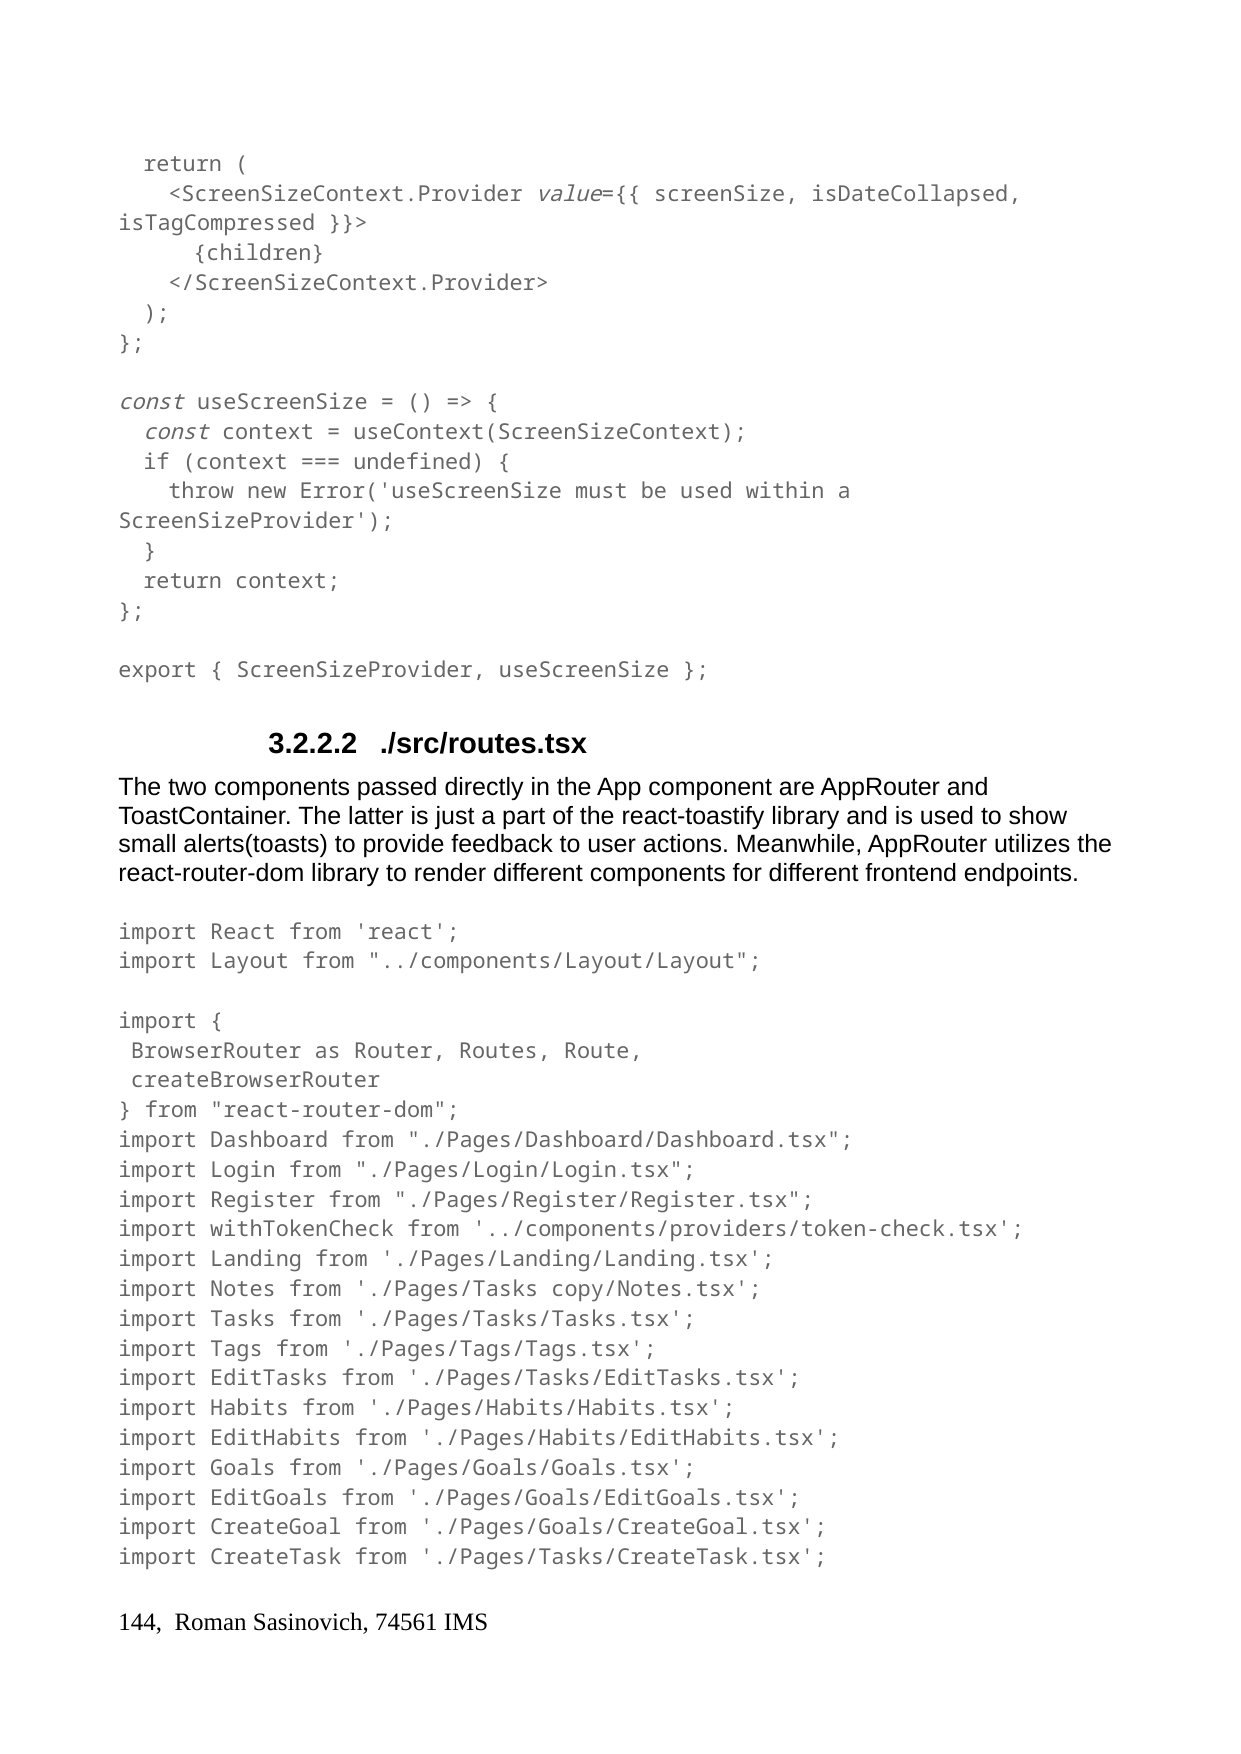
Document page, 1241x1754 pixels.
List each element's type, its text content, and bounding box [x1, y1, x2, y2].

text } [118, 535, 1122, 565]
text export { ScreenSizeProvider, useScreenSize }; [118, 654, 1122, 684]
text const context = useContext(ScreenSizeContext); [118, 416, 1122, 446]
text }; [118, 327, 1122, 356]
text ); [118, 297, 1122, 327]
text The two components passed directly in the App component are AppRouter and ToastContainer. The latter is just a part of the react-toastify library and is used to show small alerts(toasts) to provide feedback to user actions. Meanwhile, AppRouter utilizes the react-router-dom library to render different components for different frontend endpoints. import React from 'react'; [118, 772, 1122, 945]
text const useScreenSize = () => { [118, 386, 1122, 416]
text BrowserRouter as Router, Routes, Route, [118, 1035, 1122, 1064]
text import Notes from './Pages/Tasks copy/Notes.tsx'; [118, 1273, 1122, 1303]
text import Tags from './Pages/Tags/Tags.tsx'; [118, 1333, 1122, 1362]
subtitle ./src/routes.tsx [268, 726, 1122, 759]
text {children} [118, 237, 1122, 267]
text import EditTasks from './Pages/Tasks/EditTasks.tsx'; [118, 1362, 1122, 1392]
text import Tasks from './Pages/Tasks/Tasks.tsx'; [118, 1303, 1122, 1333]
text import CreateGoal from './Pages/Goals/CreateGoal.tsx'; [118, 1511, 1122, 1541]
text import Goals from './Pages/Goals/Goals.tsx'; [118, 1452, 1122, 1482]
text } from "react-router-dom"; [118, 1094, 1122, 1124]
text import Landing from './Pages/Landing/Landing.tsx'; [118, 1243, 1122, 1273]
text import CreateTask from './Pages/Tasks/CreateTask.tsx'; [118, 1541, 1122, 1571]
text </ScreenSizeContext.Provider> [118, 267, 1122, 297]
text import Dashboard from "./Pages/Dashboard/Dashboard.tsx"; [118, 1124, 1122, 1154]
text if (context === undefined) { [118, 446, 1122, 475]
text import Register from "./Pages/Register/Register.tsx"; [118, 1184, 1122, 1213]
text return ( [118, 148, 1122, 178]
text import EditGoals from './Pages/Goals/EditGoals.tsx'; [118, 1482, 1122, 1511]
text import Habits from './Pages/Habits/Habits.tsx'; [118, 1392, 1122, 1422]
text throw new Error('useScreenSize must be used within a ScreenSizeProvider'); [118, 475, 1122, 535]
text }; [118, 594, 1122, 624]
text createBrowserRouter [118, 1064, 1122, 1094]
text return context; [118, 565, 1122, 594]
text <ScreenSizeContext.Provider value={{ screenSize, isDateCollapsed, isTagCompressed }}> [118, 178, 1122, 237]
text import withTokenCheck from '../components/providers/token-check.tsx'; [118, 1213, 1122, 1243]
text import { [118, 1005, 1122, 1035]
text import Login from "./Pages/Login/Login.tsx"; [118, 1154, 1122, 1184]
text import EditHabits from './Pages/Habits/EditHabits.tsx'; [118, 1422, 1122, 1452]
text import Layout from "../components/Layout/Layout"; [118, 945, 1122, 975]
